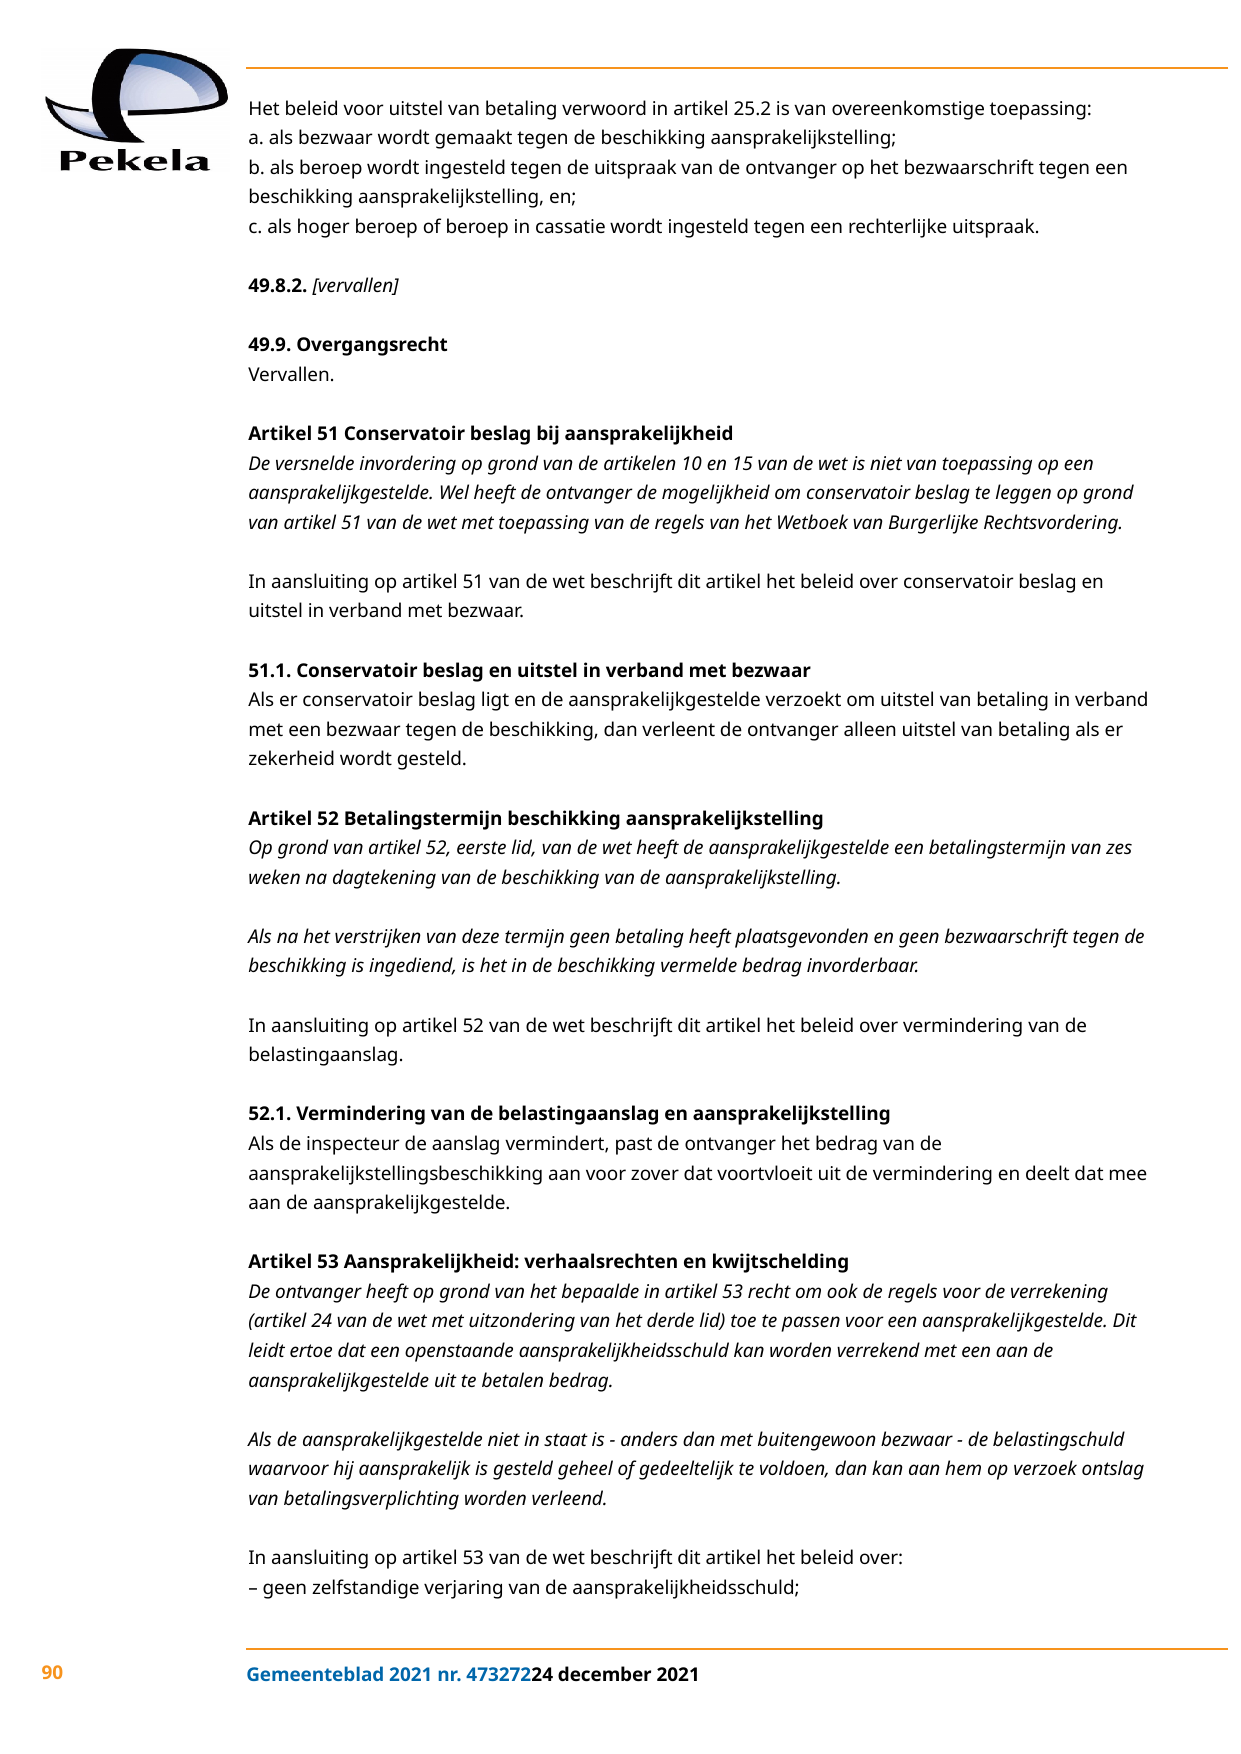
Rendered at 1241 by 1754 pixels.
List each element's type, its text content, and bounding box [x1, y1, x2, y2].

text Als er conservatoir beslag ligt en de aansprakelijkgestelde verzoekt om uitstel van betaling in verband met een bezwaar tegen de beschikking, dan verleent de ontvanger alleen uitstel van betaling als er zekerheid wordt gesteld. [248, 686, 1152, 771]
text – geen zelfstandige verjaring van de aansprakelijkheidsschuld; [248, 1574, 1152, 1600]
text Artikel 51 Conservatoir beslag bij aansprakelijkheid [248, 420, 1152, 446]
text In aansluiting op artikel 51 van de wet beschrijft dit artikel het beleid over conservatoir beslag en uitstel in verband met bezwaar. [248, 568, 1152, 623]
text Artikel 52 Betalingstermijn beschikking aansprakelijkstelling [248, 805, 1152, 831]
text Op grond van artikel 52, eerste lid, van de wet heeft de aansprakelijkgestelde een betalingstermijn van zes weken na dagtekening van de beschikking van de aansprakelijkstelling. [248, 834, 1152, 890]
text 49.8.2. [vervallen] [248, 272, 1152, 298]
text Het beleid voor uitstel van betaling verwoord in artikel 25.2 is van overeenkomstige toepassing: [248, 95, 1152, 121]
text Vervallen. [248, 361, 1152, 387]
text 51.1. Conservatoir beslag en uitstel in verband met bezwaar [248, 657, 1152, 683]
text b. als beroep wordt ingesteld tegen de uitspraak van de ontvanger op het bezwaarschrift tegen een beschikking aansprakelijkstelling, en; [248, 154, 1152, 209]
text De versnelde invordering op grond van de artikelen 10 en 15 van de wet is niet van toepassing op een aansprakelijkgestelde. Wel heeft de ontvanger de mogelijkheid om conservatoir beslag te leggen op grond van artikel 51 van de wet met toepassing van de regels van het Wetboek van Burgerlijke Rechtsvordering. [248, 450, 1152, 535]
picture [41, 47, 231, 172]
text Artikel 53 Aansprakelijkheid: verhaalsrechten en kwijtschelding [248, 1248, 1152, 1274]
text Als de aansprakelijkgestelde niet in staat is - anders dan met buitengewoon bezwaar - de belastingschuld waarvoor hij aansprakelijk is gesteld geheel of gedeeltelijk te voldoen, dan kan aan hem op verzoek ontslag van betalingsverplichting worden verleend. [248, 1426, 1152, 1511]
text De ontvanger heeft op grond van het bepaalde in artikel 53 recht om ook de regels voor de verrekening (artikel 24 van de wet met uitzondering van het derde lid) toe te passen voor een aansprakelijkgestelde. Dit leidt ertoe dat een openstaande aansprakelijkheidsschuld kan worden verrekend met een aan de aansprakelijkgestelde uit te betalen bedrag. [248, 1278, 1152, 1393]
text a. als bezwaar wordt gemaakt tegen de beschikking aansprakelijkstelling; [248, 124, 1152, 150]
text Als na het verstrijken van deze termijn geen betaling heeft plaatsgevonden en geen bezwaarschrift tegen de beschikking is ingediend, is het in de beschikking vermelde bedrag invorderbaar. [248, 923, 1152, 978]
text 49.9. Overgangsrecht [248, 331, 1152, 357]
text Als de inspecteur de aanslag vermindert, past de ontvanger het bedrag van de aansprakelijkstellingsbeschikking aan voor zover dat voortvloeit uit de vermindering en deelt dat mee aan de aansprakelijkgestelde. [248, 1130, 1152, 1215]
text 52.1. Vermindering van de belastingaanslag en aansprakelijkstelling [248, 1101, 1152, 1126]
text c. als hoger beroep of beroep in cassatie wordt ingesteld tegen een rechterlijke uitspraak. [248, 213, 1152, 239]
text In aansluiting op artikel 52 van de wet beschrijft dit artikel het beleid over vermindering van de belastingaanslag. [248, 1012, 1152, 1067]
text In aansluiting op artikel 53 van de wet beschrijft dit artikel het beleid over: [248, 1544, 1152, 1570]
